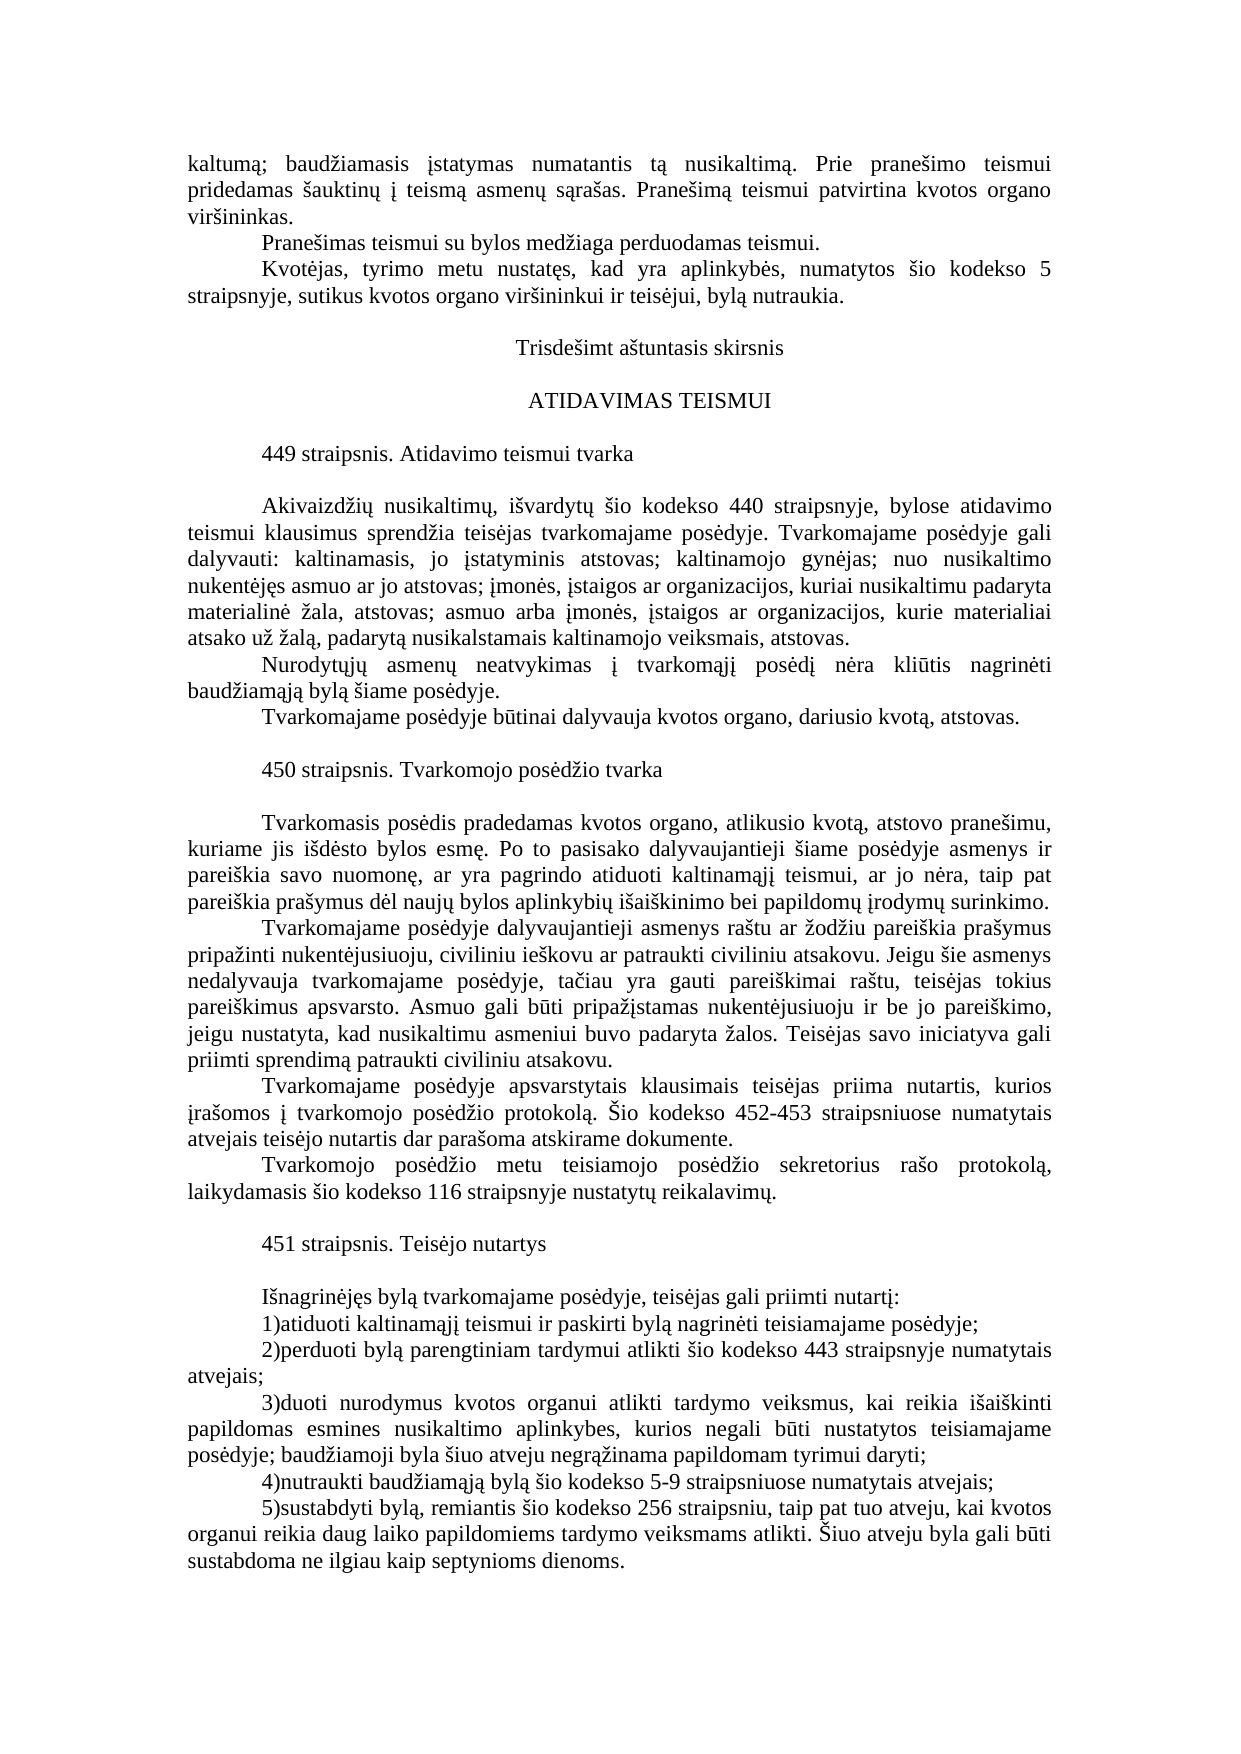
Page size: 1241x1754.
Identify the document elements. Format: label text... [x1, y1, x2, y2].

text 2)perduoti bylą parengtiniam tardymui atlikti šio kodekso 443 straipsnyje numatytais atvejais; [187, 1336, 1053, 1389]
text 5)sustabdyti bylą, remiantis šio kodekso 256 straipsniu, taip pat tuo atveju, kai kvotos organui reikia daug laiko papildomiems tardymo veiksmams atlikti. Šiuo atveju byla gali būti sustabdoma ne ilgiau kaip septynioms dienoms. [187, 1494, 1053, 1573]
text Tvarkomojo posėdžio metu teisiamojo posėdžio sekretorius rašo protokolą, laikydamasis šio kodekso 116 straipsnyje nustatytų reikalavimų. [187, 1151, 1053, 1204]
text 3)duoti nurodymus kvotos organui atlikti tardymo veiksmus, kai reikia išaiškinti papildomas esmines nusikaltimo aplinkybes, kurios negali būti nustatytos teisiamajame posėdyje; baudžiamoji byla šiuo atveju negrąžinama papildomam tyrimui daryti; [187, 1389, 1053, 1468]
text Tvarkomajame posėdyje apsvarstytais klausimais teisėjas priima nutartis, kurios įrašomos į tvarkomojo posėdžio protokolą. Šio kodekso 452-453 straipsniuose numatytais atvejais teisėjo nutartis dar parašoma atskirame dokumente. [187, 1072, 1053, 1151]
text Akivaizdžių nusikaltimų, išvardytų šio kodekso 440 straipsnyje, bylose atidavimo teismui klausimus sprendžia teisėjas tvarkomajame posėdyje. Tvarkomajame posėdyje gali dalyvauti: kaltinamasis, jo įstatyminis atstovas; kaltinamojo gynėjas; nuo nusikaltimo nukentėjęs asmuo ar jo atstovas; įmonės, įstaigos ar organizacijos, kuriai nusikaltimu padaryta materialinė žala, atstovas; asmuo arba įmonės, įstaigos ar organizacijos, kurie materialiai atsako už žalą, padarytą nusikalstamais kaltinamojo veiksmais, atstovas. [187, 493, 1053, 651]
text Tvarkomasis posėdis pradedamas kvotos organo, atlikusio kvotą, atstovo pranešimu, kuriame jis išdėsto bylos esmę. Po to pasisako dalyvaujantieji šiame posėdyje asmenys ir pareiškia savo nuomonę, ar yra pagrindo atiduoti kaltinamąjį teismui, ar jo nėra, taip pat pareiškia prašymus dėl naujų bylos aplinkybių išaiškinimo bei papildomų įrodymų surinkimo. [187, 809, 1053, 914]
text 451 straipsnis. Teisėjo nutartys [187, 1231, 1053, 1257]
text Pranešimas teismui su bylos medžiaga perduodamas teismui. [187, 229, 1053, 255]
text Nurodytųjų asmenų neatvykimas į tvarkomąjį posėdį nėra kliūtis nagrinėti baudžiamąją bylą šiame posėdyje. [187, 651, 1053, 703]
text Tvarkomajame posėdyje dalyvaujantieji asmenys raštu ar žodžiu pareiškia prašymus pripažinti nukentėjusiuoju, civiliniu ieškovu ar patraukti civiliniu atsakovu. Jeigu šie asmenys nedalyvauja tvarkomajame posėdyje, tačiau yra gauti pareiškimai raštu, teisėjas tokius pareiškimus apsvarsto. Asmuo gali būti pripažįstamas nukentėjusiuoju ir be jo pareiškimo, jeigu nustatyta, kad nusikaltimu asmeniui buvo padaryta žalos. Teisėjas savo iniciatyva gali priimti sprendimą patraukti civiliniu atsakovu. [187, 914, 1053, 1072]
text kaltumą; baudžiamasis įstatymas numatantis tą nusikaltimą. Prie pranešimo teismui pridedamas šauktinų į teismą asmenų sąrašas. Pranešimą teismui patvirtina kvotos organo viršininkas. [187, 150, 1053, 229]
text Kvotėjas, tyrimo metu nustatęs, kad yra aplinkybės, numatytos šio kodekso 5 straipsnyje, sutikus kvotos organo viršininkui ir teisėjui, bylą nutraukia. [187, 255, 1053, 308]
text Tvarkomajame posėdyje būtinai dalyvauja kvotos organo, dariusio kvotą, atstovas. [187, 703, 1053, 730]
text Trisdešimt aštuntasis skirsnis [187, 334, 1053, 361]
text 450 straipsnis. Tvarkomojo posėdžio tvarka [187, 756, 1053, 782]
text 4)nutraukti baudžiamąją bylą šio kodekso 5-9 straipsniuose numatytais atvejais; [187, 1468, 1053, 1494]
text 1)atiduoti kaltinamąjį teismui ir paskirti bylą nagrinėti teisiamajame posėdyje; [187, 1309, 1053, 1336]
text Išnagrinėjęs bylą tvarkomajame posėdyje, teisėjas gali priimti nutartį: [187, 1283, 1053, 1309]
text 449 straipsnis. Atidavimo teismui tvarka [187, 440, 1053, 466]
text ATIDAVIMAS TEISMUI [187, 387, 1053, 413]
